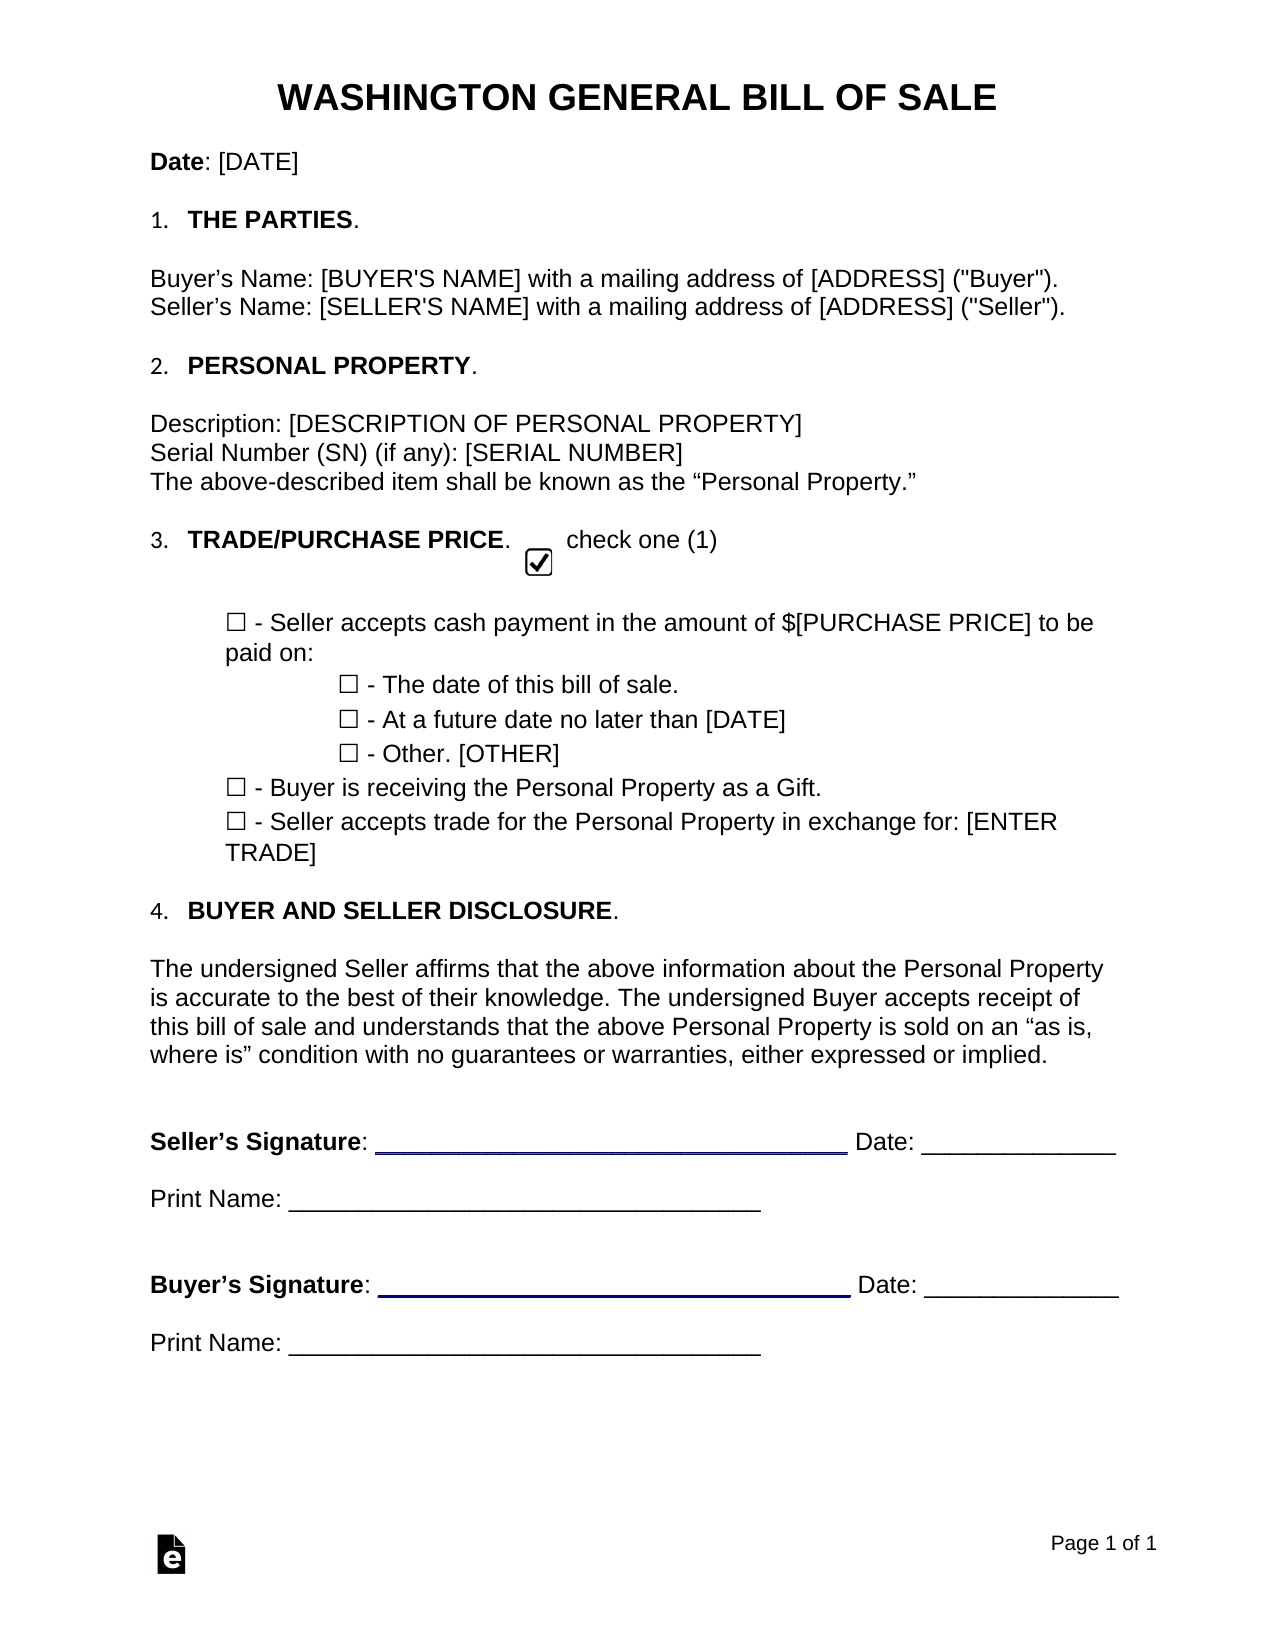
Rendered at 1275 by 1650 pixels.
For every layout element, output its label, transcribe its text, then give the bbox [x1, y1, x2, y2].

text ☐ - Buyer is receiving the Personal Property as a Gift. [225, 769, 1125, 803]
text Seller’s Signature: __________________________________ Date: ______________ [150, 1127, 1125, 1156]
text Print Name: __________________________________ [150, 1328, 1125, 1357]
text ☐ - Other. [OTHER] [337, 735, 1125, 769]
text Description: [DESCRIPTION OF PERSONAL PROPERTY] [150, 409, 1125, 438]
text The above-described item shall be known as the “Personal Property.” [150, 467, 1125, 495]
list BUYER AND SELLER DISCLOSURE. [150, 895, 1125, 926]
text Print Name: __________________________________ [150, 1184, 1125, 1213]
text Date: [DATE] [150, 147, 1125, 176]
list TRADE/PURCHASE PRICE. check one (1) [150, 524, 1125, 576]
list PERSONAL PROPERTY. [150, 350, 1125, 380]
text ☐ - The date of this bill of sale. [337, 667, 1125, 701]
text Buyer’s Signature: __________________________________ Date: ______________ [150, 1271, 1125, 1299]
text Serial Number (SN) (if any): [SERIAL NUMBER] [150, 438, 1125, 467]
list THE PARTIES. [150, 204, 1125, 235]
text ☐ - Seller accepts cash payment in the amount of $[PURCHASE PRICE] to be paid on: [225, 604, 1125, 667]
list Seller’s Name: [SELLER'S NAME] with a mailing address of [ADDRESS] ("Seller"). [150, 292, 1125, 321]
text ☐ - Seller accepts trade for the Personal Property in exchange for: [ENTER TRADE] [225, 803, 1125, 866]
list Buyer’s Name: [BUYER'S NAME] with a mailing address of [ADDRESS] ("Buyer"). [150, 264, 1125, 292]
text WASHINGTON GENERAL BILL OF SALE [150, 75, 1125, 118]
text ☐ - At a future date no later than [DATE] [337, 701, 1125, 735]
text The undersigned Seller affirms that the above information about the Personal Property is accurate to the best of their knowledge. The undersigned Buyer accepts receipt of this bill of sale and understands that the above Personal Property is sold on an “as is, where is” condition with no guarantees or warranties, either expressed or implied. [150, 954, 1125, 1069]
